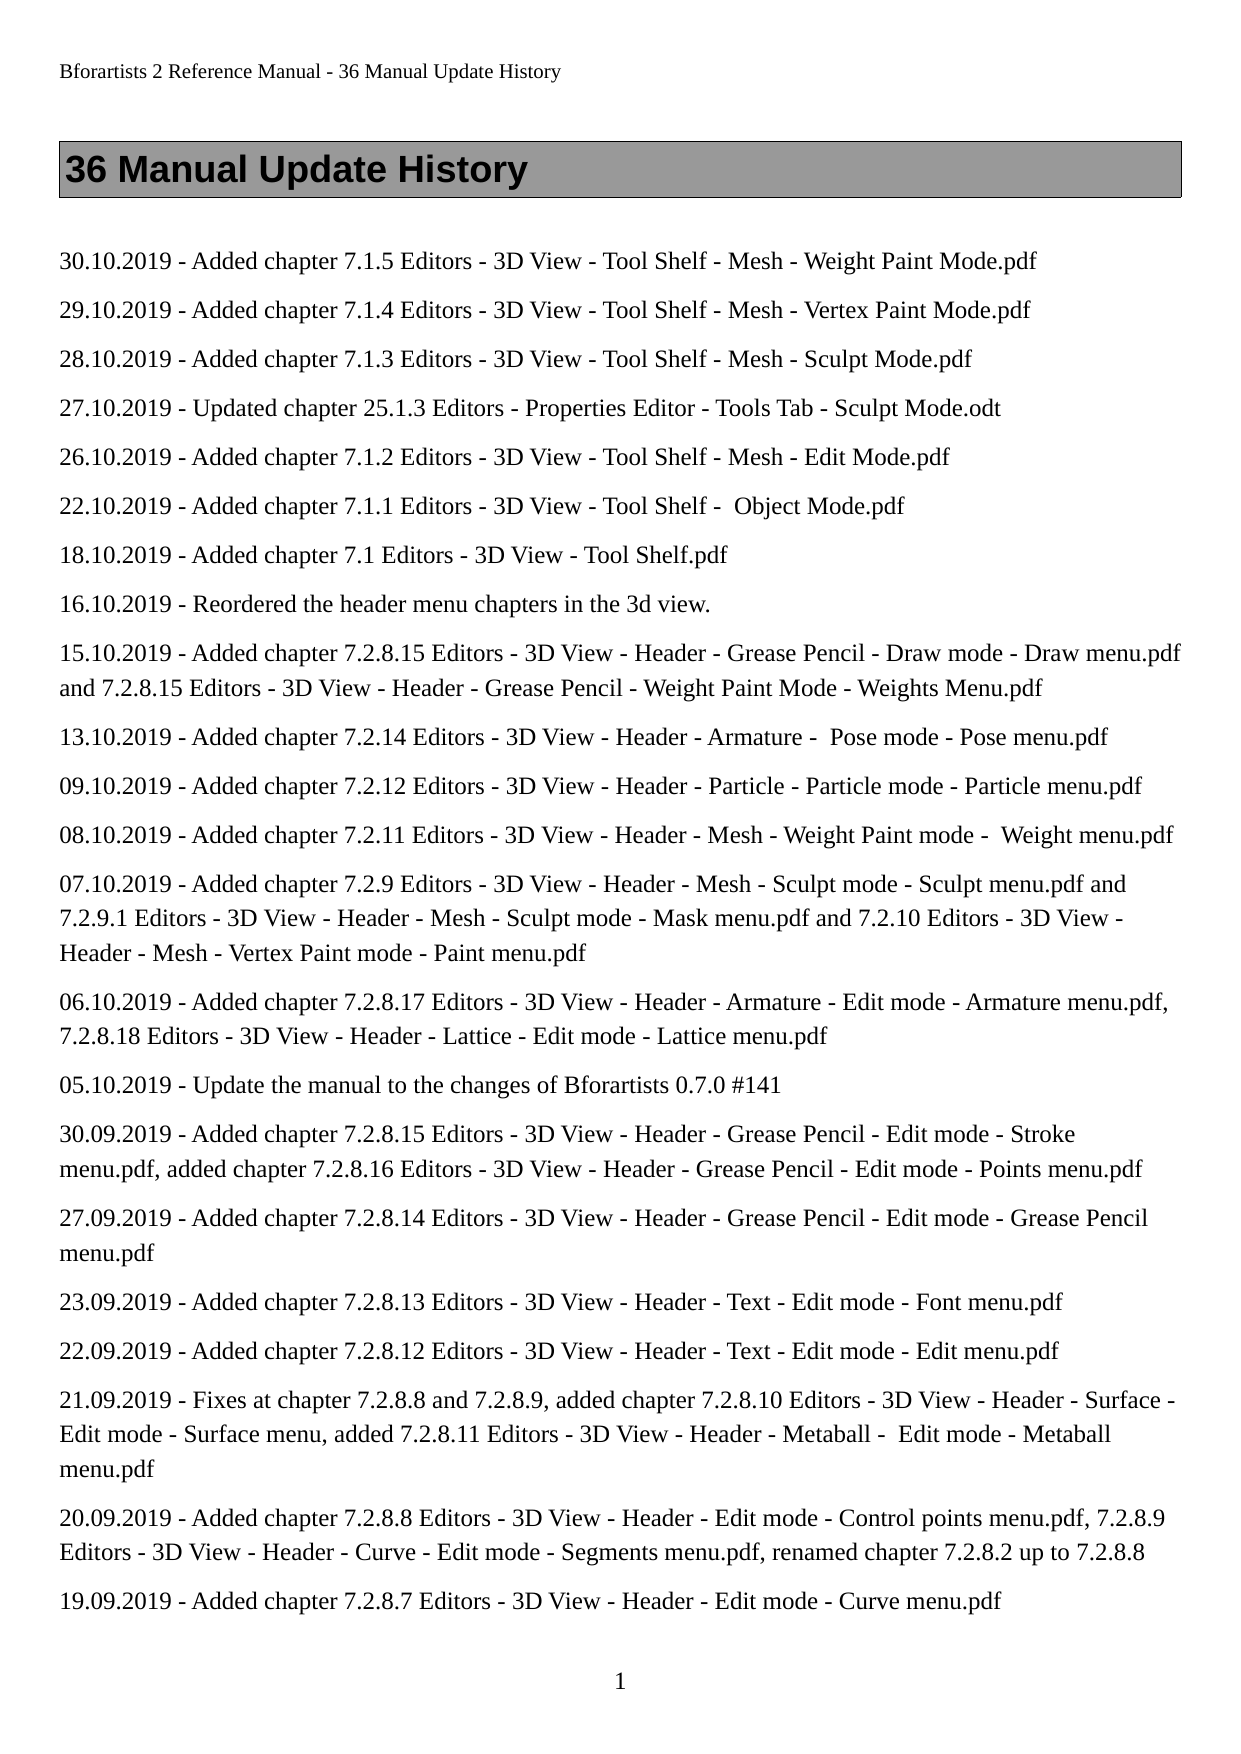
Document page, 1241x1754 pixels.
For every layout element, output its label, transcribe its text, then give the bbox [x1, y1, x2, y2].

text 26.10.2019 - Added chapter 7.1.2 Editors - 3D View - Tool Shelf - Mesh - Edit Mode.pdf [59, 442, 1181, 471]
text 05.10.2019 - Update the manual to the changes of Bforartists 0.7.0 #141 [59, 1071, 1181, 1099]
table_header 36 Manual Update History [60, 142, 1181, 197]
text 30.10.2019 - Added chapter 7.1.5 Editors - 3D View - Tool Shelf - Mesh - Weight Paint Mode.pdf [59, 246, 1181, 274]
text 27.10.2019 - Updated chapter 25.1.3 Editors - Properties Editor - Tools Tab - Sculpt Mode.odt [59, 393, 1181, 422]
text 22.10.2019 - Added chapter 7.1.1 Editors - 3D View - Tool Shelf - Object Mode.pdf [59, 491, 1181, 520]
text 21.09.2019 - Fixes at chapter 7.2.8.8 and 7.2.8.9, added chapter 7.2.8.10 Editors - 3D View - Header - Surface - Edit mode - Surface menu, added 7.2.8.11 Editors - 3D View - Header - Metaball - Edit mode - Metaball menu.pdf [59, 1385, 1181, 1482]
text 16.10.2019 - Reordered the header menu chapters in the 3d view. [59, 589, 1181, 618]
text 30.09.2019 - Added chapter 7.2.8.15 Editors - 3D View - Header - Grease Pencil - Edit mode - Stroke menu.pdf, added chapter 7.2.8.16 Editors - 3D View - Header - Grease Pencil - Edit mode - Points menu.pdf [59, 1119, 1181, 1183]
text 19.09.2019 - Added chapter 7.2.8.7 Editors - 3D View - Header - Edit mode - Curve menu.pdf [59, 1586, 1181, 1615]
text 06.10.2019 - Added chapter 7.2.8.17 Editors - 3D View - Header - Armature - Edit mode - Armature menu.pdf, 7.2.8.18 Editors - 3D View - Header - Lattice - Edit mode - Lattice menu.pdf [59, 987, 1181, 1050]
text 08.10.2019 - Added chapter 7.2.11 Editors - 3D View - Header - Mesh - Weight Paint mode - Weight menu.pdf [59, 820, 1181, 849]
text 20.09.2019 - Added chapter 7.2.8.8 Editors - 3D View - Header - Edit mode - Control points menu.pdf, 7.2.8.9 Editors - 3D View - Header - Curve - Edit mode - Segments menu.pdf, renamed chapter 7.2.8.2 up to 7.2.8.8 [59, 1503, 1181, 1566]
text 07.10.2019 - Added chapter 7.2.9 Editors - 3D View - Header - Mesh - Sculpt mode - Sculpt menu.pdf and 7.2.9.1 Editors - 3D View - Header - Mesh - Sculpt mode - Mask menu.pdf and 7.2.10 Editors - 3D View - Header - Mesh - Vertex Paint mode - Paint menu.pdf [59, 869, 1181, 967]
text 28.10.2019 - Added chapter 7.1.3 Editors - 3D View - Tool Shelf - Mesh - Sculpt Mode.pdf [59, 344, 1181, 373]
text 13.10.2019 - Added chapter 7.2.14 Editors - 3D View - Header - Armature - Pose mode - Pose menu.pdf [59, 722, 1181, 751]
text 22.09.2019 - Added chapter 7.2.8.12 Editors - 3D View - Header - Text - Edit mode - Edit menu.pdf [59, 1336, 1181, 1364]
text 09.10.2019 - Added chapter 7.2.12 Editors - 3D View - Header - Particle - Particle mode - Particle menu.pdf [59, 771, 1181, 799]
text 27.09.2019 - Added chapter 7.2.8.14 Editors - 3D View - Header - Grease Pencil - Edit mode - Grease Pencil menu.pdf [59, 1203, 1181, 1266]
text 15.10.2019 - Added chapter 7.2.8.15 Editors - 3D View - Header - Grease Pencil - Draw mode - Draw menu.pdf and 7.2.8.15 Editors - 3D View - Header - Grease Pencil - Weight Paint Mode - Weights Menu.pdf [59, 638, 1181, 701]
text 18.10.2019 - Added chapter 7.1 Editors - 3D View - Tool Shelf.pdf [59, 540, 1181, 569]
text 29.10.2019 - Added chapter 7.1.4 Editors - 3D View - Tool Shelf - Mesh - Vertex Paint Mode.pdf [59, 295, 1181, 323]
text 23.09.2019 - Added chapter 7.2.8.13 Editors - 3D View - Header - Text - Edit mode - Font menu.pdf [59, 1287, 1181, 1315]
